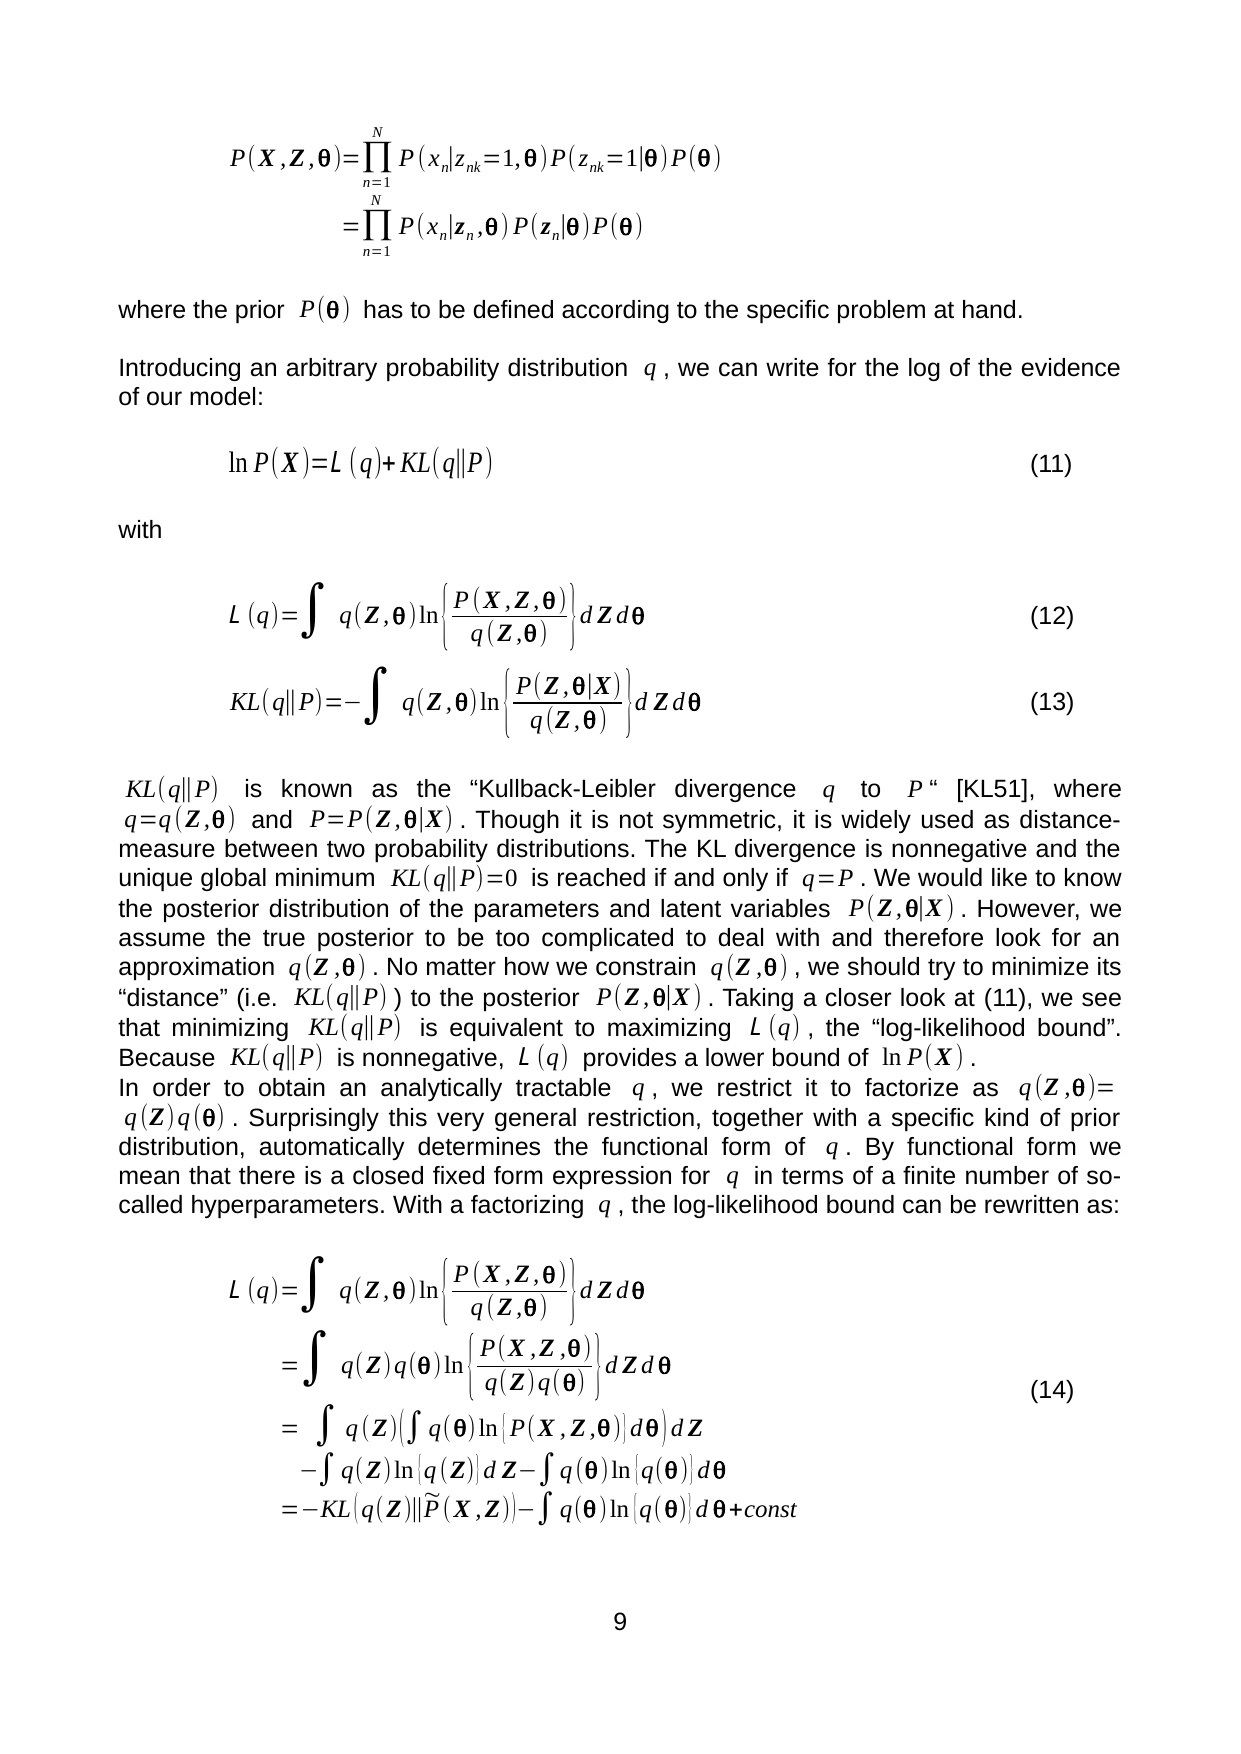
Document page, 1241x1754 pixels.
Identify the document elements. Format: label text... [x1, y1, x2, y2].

table_header [118, 1248, 217, 1532]
text Introducing an arbitrary probability distribution , we can write for the log of the evidence of our model: [118, 353, 1122, 411]
table_header [118, 439, 217, 487]
text In order to obtain an analytically tractable , we restrict it to factorize as . Surprisingly this very general restriction, together with a specific kind of prior distribution, automatically determines the functional form of . By functional form we mean that there is a closed fixed form expression for in terms of a finite number of so-called hyperparameters. With a factorizing , the log-likelihood bound can be rewritten as: [118, 1072, 1122, 1219]
table_cell [217, 658, 1024, 745]
text with [118, 516, 1122, 544]
table_header [217, 118, 1024, 266]
table_header (12) [1024, 573, 1123, 658]
text where the prior has to be defined according to the specific problem at hand. [118, 294, 1122, 324]
text is known as the “Kullback-Leibler divergence to “ [KL51], where and . Though it is not symmetric, it is widely used as distance-measure between two probability distributions. The KL divergence is nonnegative and the unique global minimum is reached if and only if . We would like to know the posterior distribution of the parameters and latent variables . However, we assume the true posterior to be too complicated to deal with and therefore look for an approximation . No matter how we constrain , we should try to minimize its “distance” (i.e. ) to the posterior . Taking a closer look at (11), we see that minimizing is equivalent to maximizing , the “log-likelihood bound”. Because is nonnegative, provides a lower bound of . [118, 774, 1122, 1072]
table_header [217, 439, 1024, 487]
table_header [1024, 118, 1123, 266]
table_header (11) [1024, 439, 1123, 487]
table_header [217, 573, 1024, 658]
table_header [118, 118, 217, 266]
table_header (14) [1024, 1248, 1123, 1532]
table_cell (13) [1024, 658, 1123, 745]
table_header [118, 573, 217, 658]
table_cell [118, 658, 217, 745]
table_header [217, 1248, 1024, 1532]
